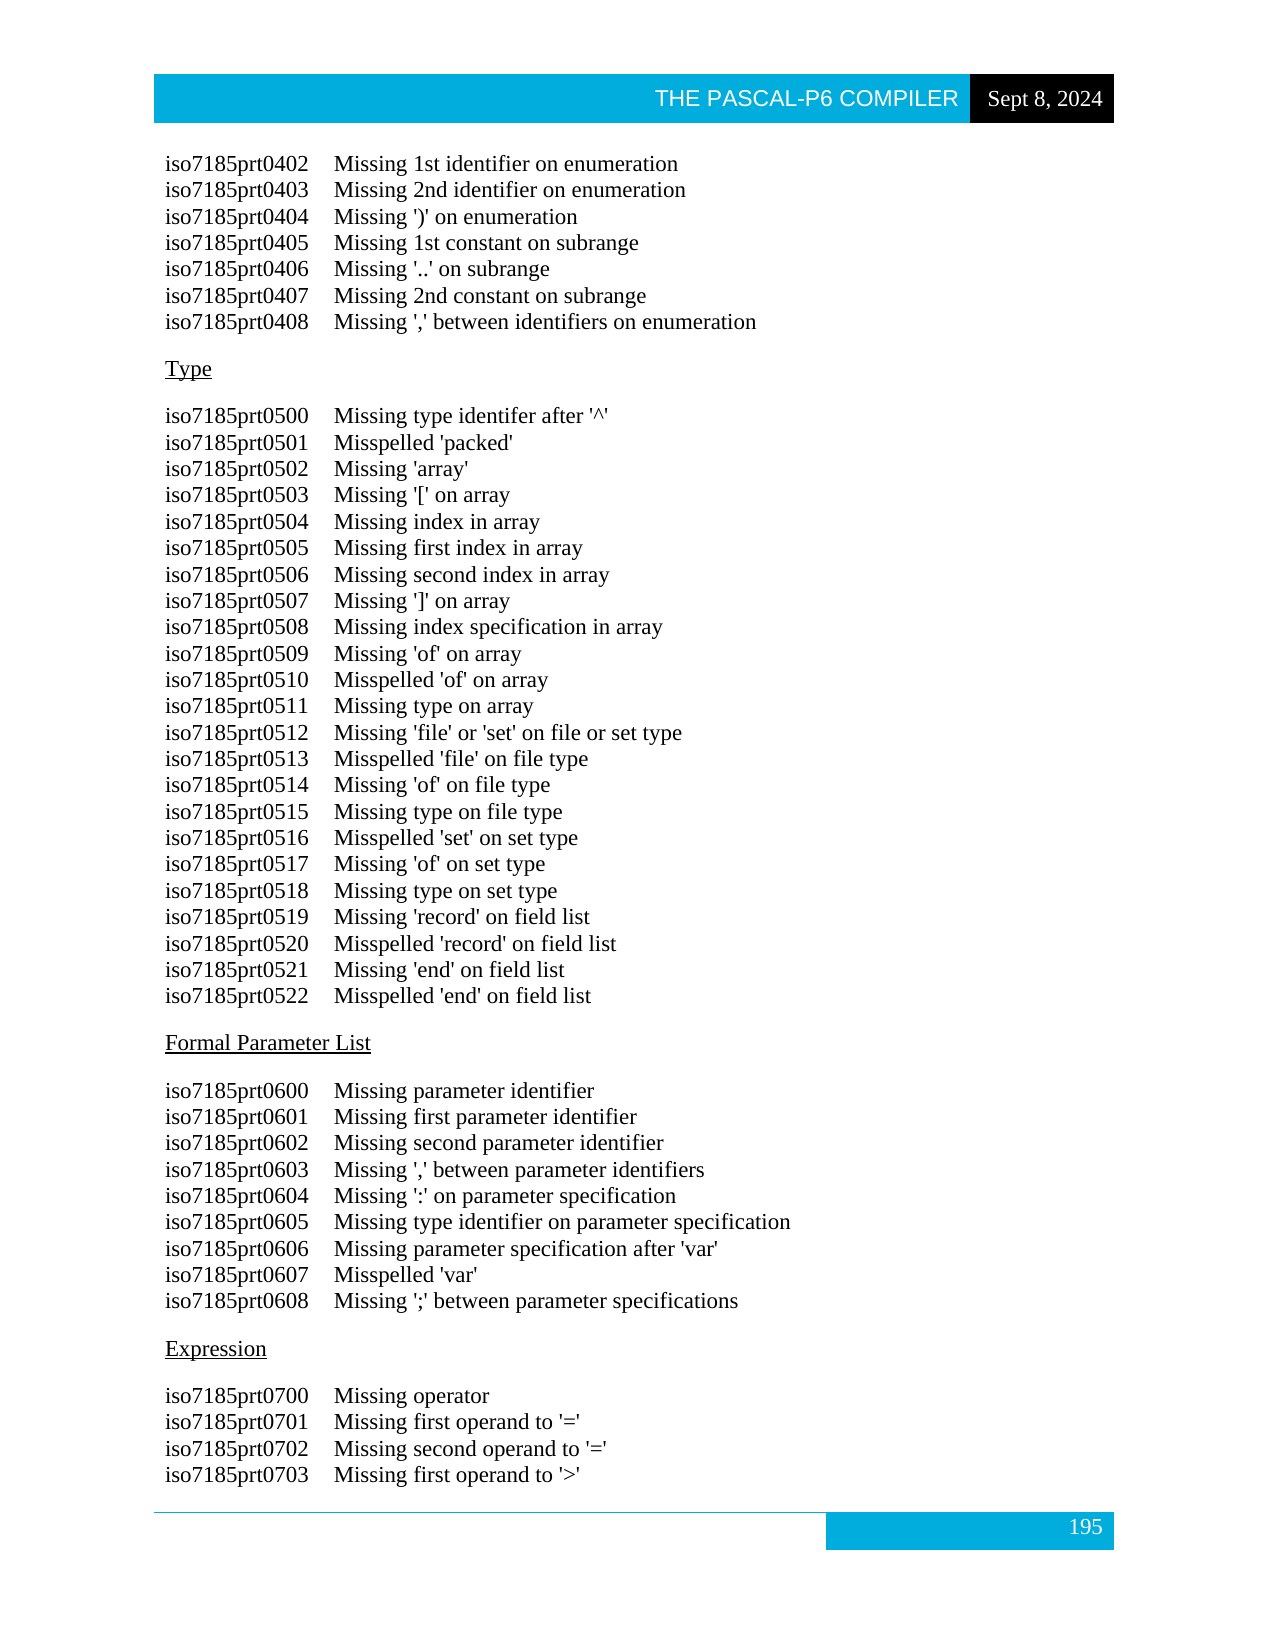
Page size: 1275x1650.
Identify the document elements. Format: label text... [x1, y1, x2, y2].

text iso7185prt0505 Missing first index in array [165, 534, 1125, 561]
text iso7185prt0516 Misspelled 'set' on set type [165, 824, 1125, 851]
text iso7185prt0600 Missing parameter identifier [165, 1077, 1125, 1103]
text iso7185prt0605 Missing type identifier on parameter specification [165, 1208, 1125, 1235]
text iso7185prt0701 Missing first operand to '=' [165, 1408, 1125, 1434]
text iso7185prt0513 Misspelled 'file' on file type [165, 745, 1125, 771]
text iso7185prt0603 Missing ',' between parameter identifiers [165, 1156, 1125, 1182]
text iso7185prt0604 Missing ':' on parameter specification [165, 1182, 1125, 1208]
text iso7185prt0402 Missing 1st identifier on enumeration [165, 150, 1125, 176]
text iso7185prt0602 Missing second parameter identifier [165, 1129, 1125, 1156]
text iso7185prt0507 Missing ']' on array [165, 587, 1125, 613]
text iso7185prt0503 Missing '[' on array [165, 482, 1125, 508]
text iso7185prt0607 Misspelled 'var' [165, 1261, 1125, 1287]
text iso7185prt0500 Missing type identifer after '^' [165, 402, 1125, 429]
text iso7185prt0403 Missing 2nd identifier on enumeration [165, 176, 1125, 203]
text iso7185prt0405 Missing 1st constant on subrange [165, 229, 1125, 255]
text iso7185prt0608 Missing ';' between parameter specifications [165, 1287, 1125, 1314]
text iso7185prt0408 Missing ',' between identifiers on enumeration [165, 308, 1125, 334]
text iso7185prt0522 Misspelled 'end' on field list [165, 982, 1125, 1009]
text Expression [165, 1335, 1125, 1361]
text iso7185prt0506 Missing second index in array [165, 561, 1125, 587]
text iso7185prt0519 Missing 'record' on field list [165, 903, 1125, 929]
text iso7185prt0502 Missing 'array' [165, 455, 1125, 482]
text iso7185prt0515 Missing type on file type [165, 798, 1125, 824]
text iso7185prt0517 Missing 'of' on set type [165, 851, 1125, 877]
text Type [165, 355, 1125, 382]
text iso7185prt0520 Misspelled 'record' on field list [165, 929, 1125, 956]
text iso7185prt0514 Missing 'of' on file type [165, 771, 1125, 798]
text iso7185prt0702 Missing second operand to '=' [165, 1434, 1125, 1461]
text iso7185prt0509 Missing 'of' on array [165, 640, 1125, 666]
text iso7185prt0407 Missing 2nd constant on subrange [165, 282, 1125, 308]
text iso7185prt0501 Misspelled 'packed' [165, 429, 1125, 455]
text iso7185prt0512 Missing 'file' or 'set' on file or set type [165, 719, 1125, 745]
text iso7185prt0703 Missing first operand to '>' [165, 1461, 1125, 1487]
text Formal Parameter List [165, 1029, 1125, 1056]
text iso7185prt0521 Missing 'end' on field list [165, 956, 1125, 982]
text iso7185prt0511 Missing type on array [165, 692, 1125, 719]
text iso7185prt0510 Misspelled 'of' on array [165, 666, 1125, 692]
text iso7185prt0504 Missing index in array [165, 508, 1125, 534]
text iso7185prt0508 Missing index specification in array [165, 613, 1125, 640]
text iso7185prt0601 Missing first parameter identifier [165, 1103, 1125, 1129]
text iso7185prt0404 Missing ')' on enumeration [165, 203, 1125, 229]
text iso7185prt0606 Missing parameter specification after 'var' [165, 1235, 1125, 1261]
text iso7185prt0406 Missing '..' on subrange [165, 255, 1125, 282]
text iso7185prt0700 Missing operator [165, 1382, 1125, 1408]
text iso7185prt0518 Missing type on set type [165, 877, 1125, 903]
